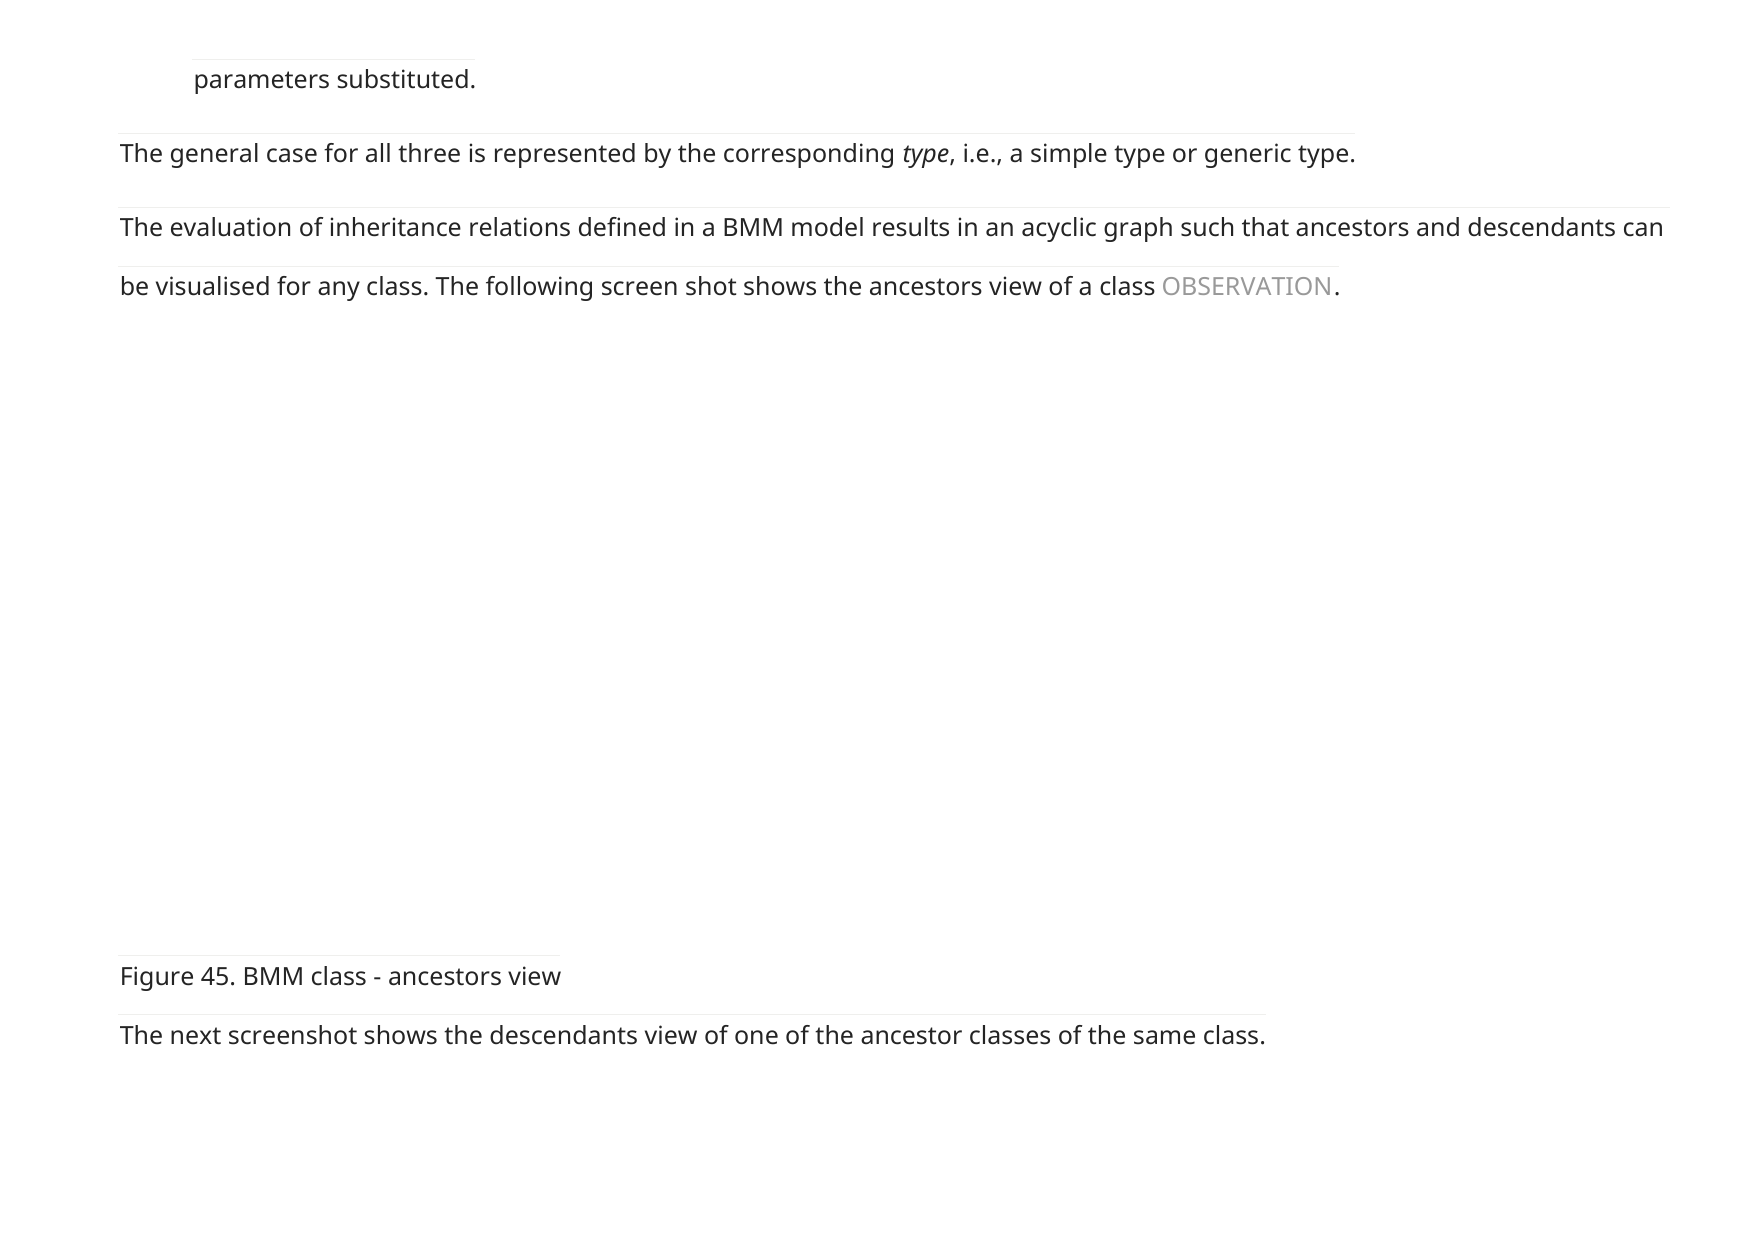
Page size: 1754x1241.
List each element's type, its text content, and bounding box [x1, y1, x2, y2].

text The general case for all three is represented by the corresponding type, i.e., a simple type or generic type. [118, 133, 1695, 170]
text The next screenshot shows the descendants view of one of the ancestor classes of the same class. [118, 1014, 1695, 1051]
text Figure 45. BMM class - ancestors view [118, 955, 1695, 992]
text The evaluation of inheritance relations defined in a BMM model results in an acyclic graph such that ancestors and descendants can be visualised for any class. The following screen shot shows the ancestors view of a class OBSERVATION. [118, 207, 1695, 303]
list a class type, i.e. the effective class definition corresponding to an effective generic type, which has one or more formal parameters substituted. [162, 59, 1695, 96]
